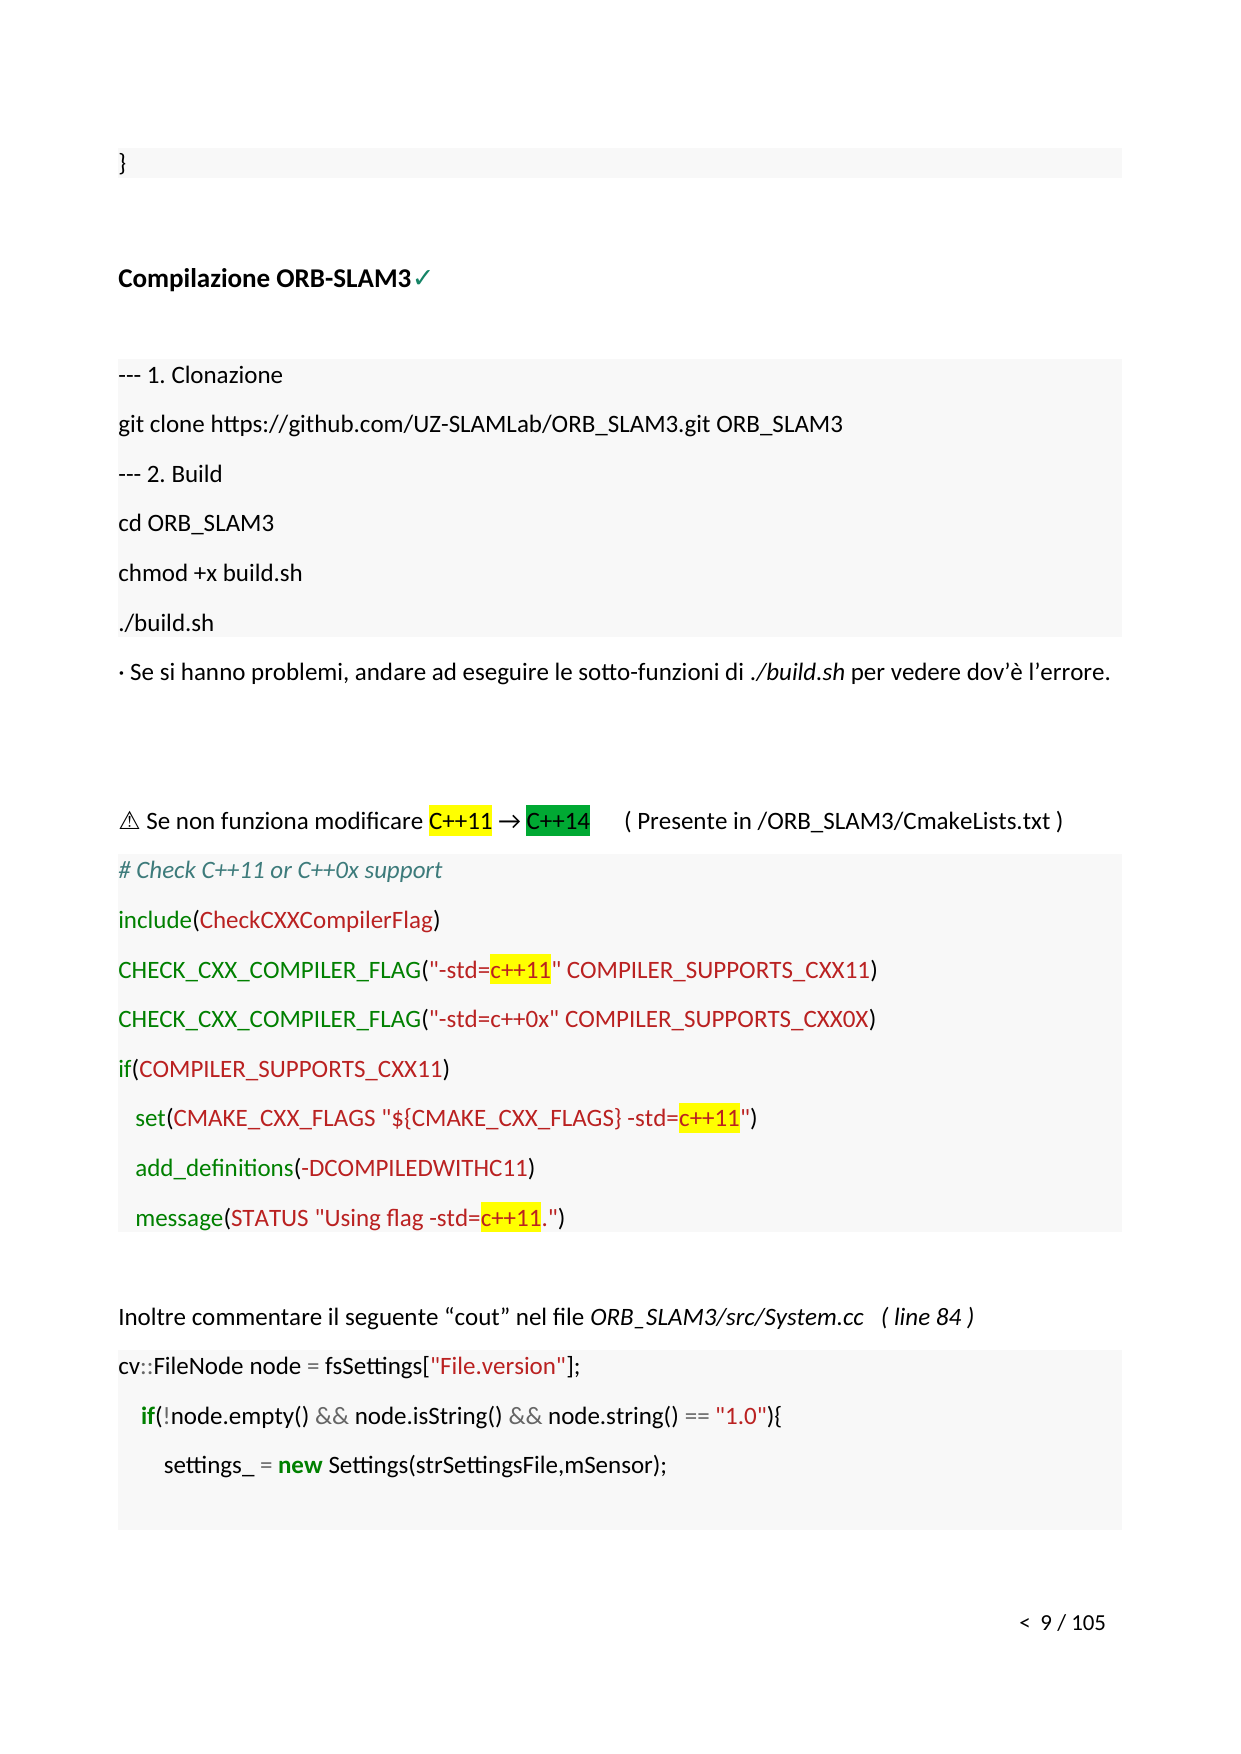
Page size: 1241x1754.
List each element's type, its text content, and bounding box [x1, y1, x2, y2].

text include(CheckCXXCompilerFlag) [118, 904, 1122, 935]
text if(COMPILER_SUPPORTS_CXX11) [118, 1053, 1122, 1083]
text settings_ = new Settings(strSettingsFile,mSensor); [118, 1449, 1122, 1480]
text CHECK_CXX_COMPILER_FLAG("-std=c++0x" COMPILER_SUPPORTS_CXX0X) [118, 1003, 1122, 1034]
text ⚠ Se non funziona modificare C++11 → C++14 ( Presente in /ORB_SLAM3/CmakeLists.txt ) [118, 805, 1122, 836]
text --- 1. Clonazione [118, 359, 1122, 389]
text ./build.sh [118, 607, 1122, 637]
text if(!node.empty() && node.isString() && node.string() == "1.0"){ [118, 1400, 1122, 1431]
text cv::FileNode node = fsSettings["File.version"]; [118, 1350, 1122, 1381]
text } [118, 148, 1122, 178]
text Inoltre commentare il seguente “cout” nel file ORB_SLAM3/src/System.cc ( line 84 ) [118, 1301, 1122, 1331]
subtitle Compilazione ORB-SLAM3✓ [118, 261, 1122, 294]
text CHECK_CXX_COMPILER_FLAG("-std=c++11" COMPILER_SUPPORTS_CXX11) [118, 954, 1122, 984]
text git clone https://github.com/UZ-SLAMLab/ORB_SLAM3.git ORB_SLAM3 [118, 408, 1122, 439]
text set(CMAKE_CXX_FLAGS "${CMAKE_CXX_FLAGS} -std=c++11") [118, 1102, 1122, 1133]
text --- 2. Build [118, 458, 1122, 488]
text · Se si hanno problemi, andare ad eseguire le sotto-funzioni di ./build.sh per vedere dov’è l’errore. [118, 656, 1122, 687]
text cd ORB_SLAM3 [118, 507, 1122, 538]
text chmod +x build.sh [118, 557, 1122, 588]
text add_definitions(-DCOMPILEDWITHC11) [118, 1152, 1122, 1183]
text message(STATUS "Using flag -std=c++11.") [118, 1202, 1122, 1232]
text # Check C++11 or C++0x support [118, 854, 1122, 885]
